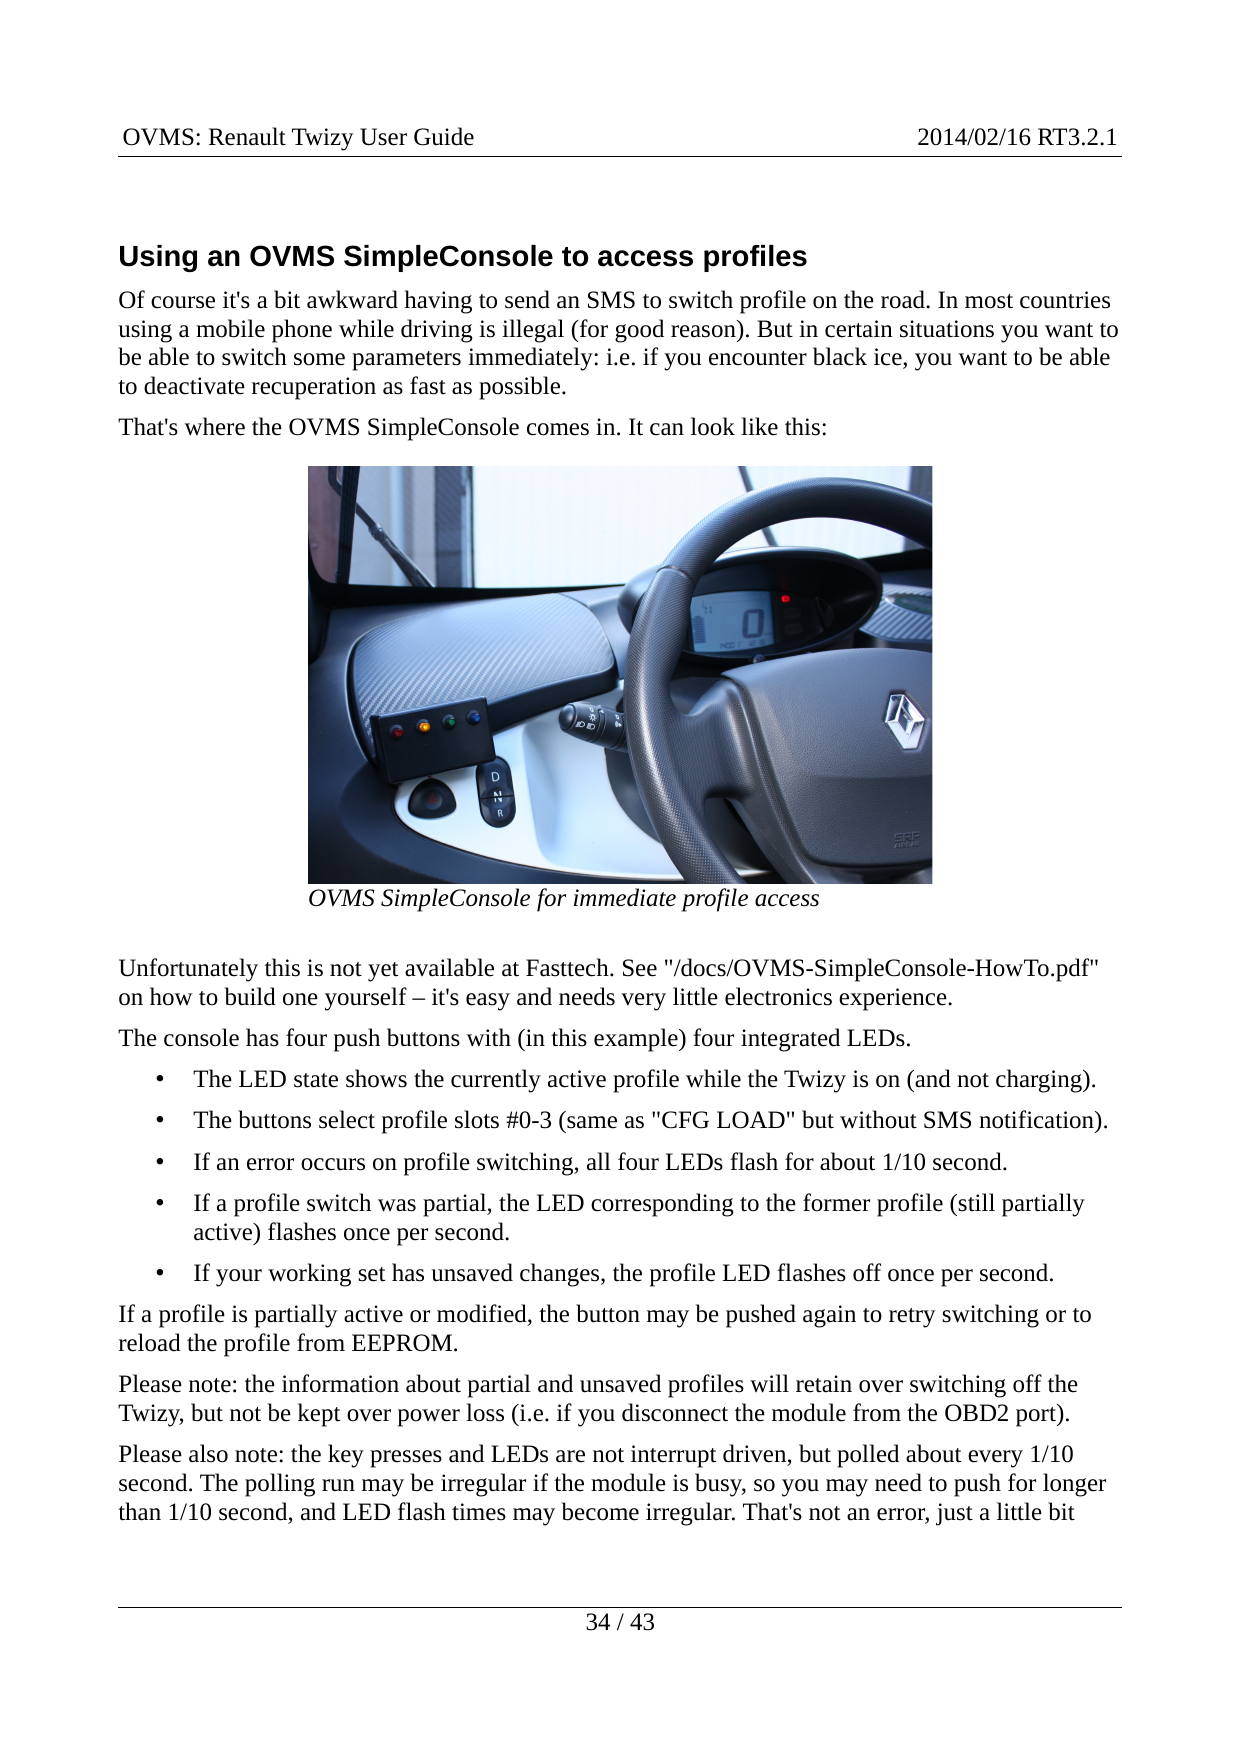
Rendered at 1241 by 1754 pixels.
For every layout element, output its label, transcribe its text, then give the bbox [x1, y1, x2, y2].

list If an error occurs on profile switching, all four LEDs flash for about 1/10 second. [156, 1147, 1122, 1176]
text OVMS SimpleConsole for immediate profile access [308, 884, 932, 912]
text Please note: the information about partial and unsaved profiles will retain over switching off the Twizy, but not be kept over power loss (i.e. if you disconnect the module from the OBD2 port). [118, 1369, 1122, 1427]
text The console has four push buttons with (in this example) four integrated LEDs. [118, 1023, 1122, 1052]
list If a profile switch was partial, the LED corresponding to the former profile (still partially active) flashes once per second. [156, 1188, 1122, 1246]
list The buttons select profile slots #0-3 (same as "CFG LOAD" but without SMS notification). [156, 1106, 1122, 1134]
text Unfortunately this is not yet available at Fasttech. See "/docs/OVMS-SimpleConsole-HowTo.pdf" on how to build one yourself – it's easy and needs very little electronics experience. [118, 953, 1122, 1011]
text That's where the OVMS SimpleConsole comes in. It can look like this: [118, 412, 1122, 441]
text Of course it's a bit awkward having to send an SMS to switch profile on the road. In most countries using a mobile phone while driving is illegal (for good reason). But in certain situations you want to be able to switch some parameters immediately: i.e. if you encounter black ice, you want to be able to deactivate recuperation as fast as possible. [118, 285, 1122, 400]
picture [308, 466, 933, 884]
list The LED state shows the currently active profile while the Twizy is on (and not charging). [156, 1064, 1122, 1093]
text If a profile is partially active or modified, the button may be pushed again to retry switching or to reload the profile from EEPROM. [118, 1299, 1122, 1357]
list If your working set has unsaved changes, the profile LED flashes off once per second. [156, 1258, 1122, 1287]
text Please also note: the key presses and LEDs are not interrupt driven, but polled about every 1/10 second. The polling run may be irregular if the module is busy, so you may need to push for longer than 1/10 second, and LED flash times may become irregular. That's not an error, just a little bit [118, 1439, 1122, 1526]
subtitle Using an OVMS SimpleConsole to access profiles [118, 239, 1122, 272]
